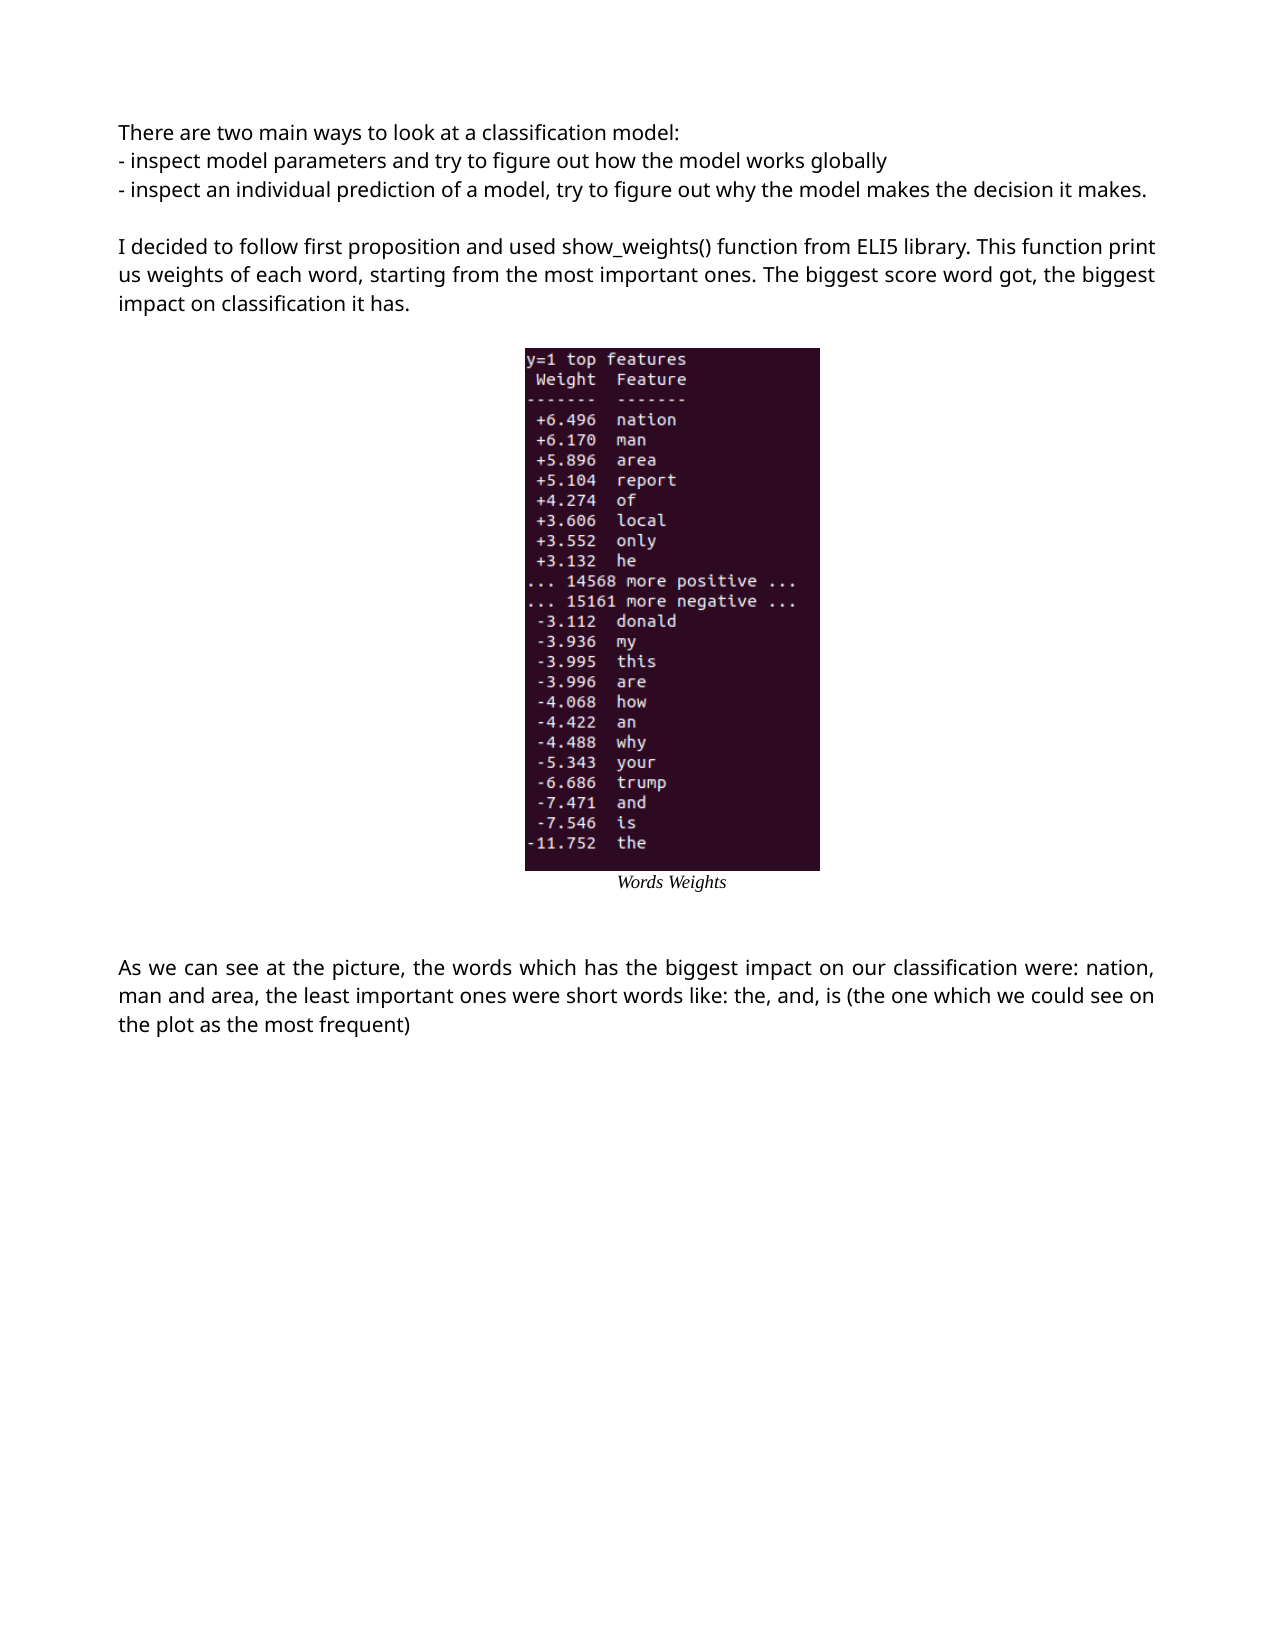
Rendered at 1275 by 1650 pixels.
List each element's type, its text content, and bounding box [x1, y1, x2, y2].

text I decided to follow first proposition and used show_weights() function from ELI5 library. This function print us weights of each word, starting from the most important ones. The biggest score word got, the biggest impact on classification it has. [118, 232, 1157, 317]
picture [525, 348, 820, 871]
text As we can see at the picture, the words which has the biggest impact on our classification were: nation, man and area, the least important ones were short words like: the, and, is (the one which we could see on the plot as the most frequent) [118, 953, 1157, 1038]
text There are two main ways to look at a classification model: [118, 118, 1157, 147]
text - inspect model parameters and try to figure out how the model works globally [118, 147, 1157, 175]
text Words Weights [525, 871, 820, 892]
text - inspect an individual prediction of a model, try to figure out why the model makes the decision it makes. [118, 175, 1157, 203]
